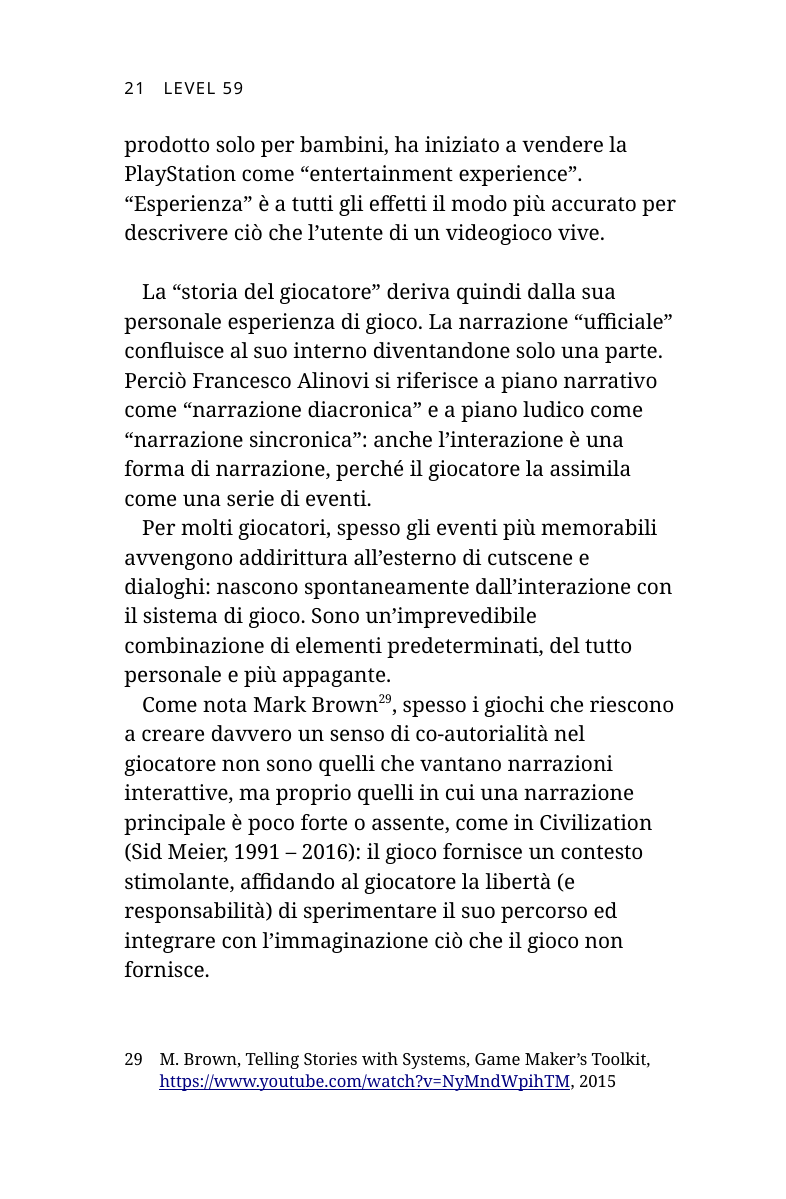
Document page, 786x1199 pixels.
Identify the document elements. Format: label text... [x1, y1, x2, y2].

text M. Brown, Telling Stories with Systems, Game Maker’s Toolkit, https://www.youtube.com/watch?v=NyMndWpihTM, 2015 [124, 1047, 679, 1093]
text Per molti giocatori, spesso gli eventi più memorabili avvengono addirittura all’esterno di cutscene e dialoghi: nascono spontaneamente dall’interazione con il sistema di gioco. Sono un’imprevedibile combinazione di elementi predeterminati, del tutto personale e più appagante. [124, 512, 679, 689]
text Come nota Mark Brown, spesso i giochi che riescono a creare davvero un senso di co-autorialità nel giocatore non sono quelli che vantano narrazioni interattive, ma proprio quelli in cui una narrazione principale è poco forte o assente, come in Civilization (Sid Meier, 1991 – 2016): il gioco fornisce un contesto stimolante, affidando al giocatore la libertà (e responsabilità) di sperimentare il suo percorso ed integrare con l’immaginazione ciò che il gioco non fornisce. [124, 689, 679, 984]
text prodotto solo per bambini, ha iniziato a vendere la PlayStation come “entertainment experience”. “Esperienza” è a tutti gli effetti il modo più accurato per descrivere ciò che l’utente di un videogioco vive. [124, 129, 679, 247]
text La “storia del giocatore” deriva quindi dalla sua personale esperienza di gioco. La narrazione “ufficiale” confluisce al suo interno diventandone solo una parte. Perciò Francesco Alinovi si riferisce a piano narrativo come “narrazione diacronica” e a piano ludico come “narrazione sincronica”: anche l’interazione è una forma di narrazione, perché il giocatore la assimila come una serie di eventi. [124, 276, 679, 512]
